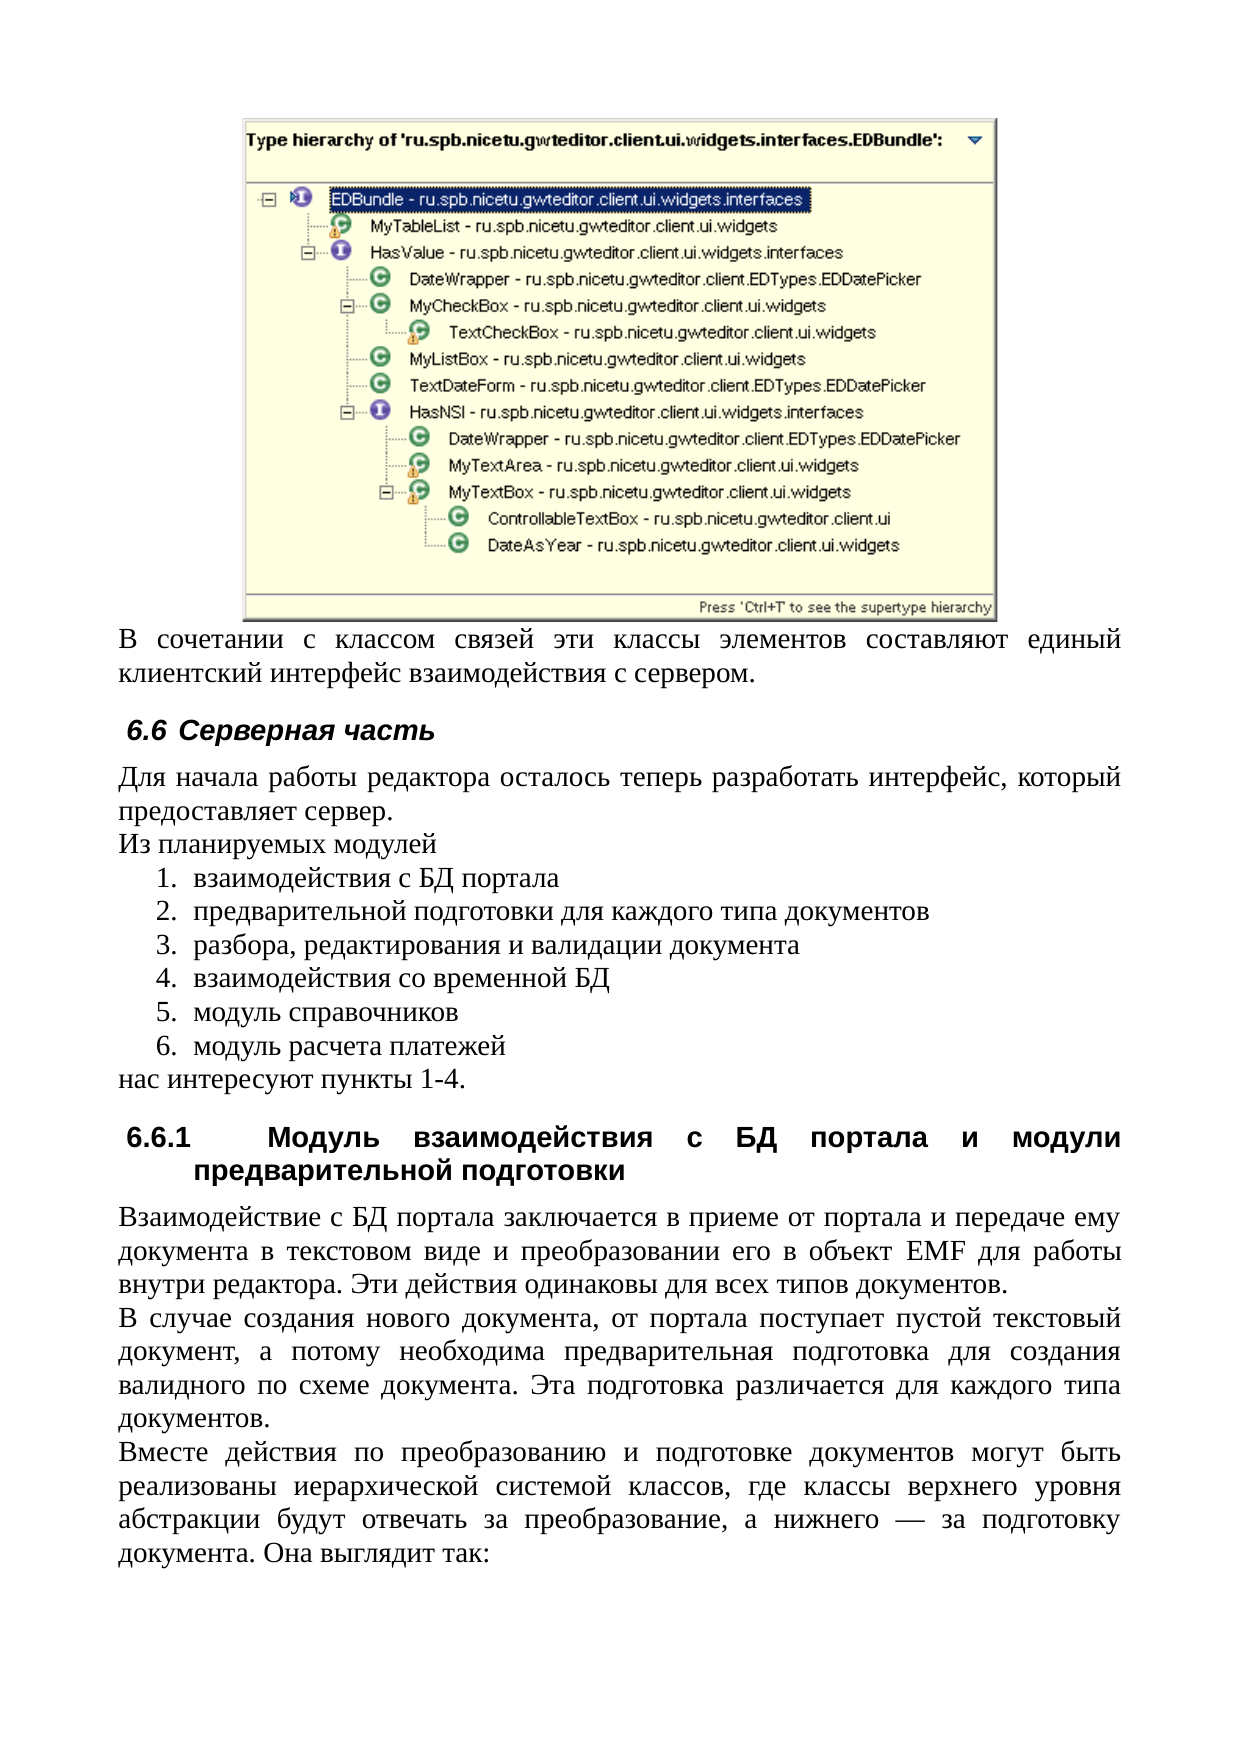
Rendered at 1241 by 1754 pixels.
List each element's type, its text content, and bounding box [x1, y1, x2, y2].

text В случае создания нового документа, от портала поступает пустой текстовый документ, а потому необходима предварительная подготовка для создания валидного по схеме документа. Эта подготовка различается для каждого типа документов. [118, 1300, 1122, 1434]
text В сочетании с классом связей эти классы элементов составляют единый клиентский интерфейс взаимодействия с сервером. [118, 622, 1122, 688]
list предварительной подготовки для каждого типа документов [156, 893, 1122, 927]
text Вместе действия по преобразованию и подготовке документов могут быть реализованы иерархической системой классов, где классы верхнего уровня абстракции будут отвечать за преобразование, а нижнего — за подготовку документа. Она выглядит так: [118, 1434, 1122, 1568]
subtitle Модуль взаимодействия с БД портала и модули предварительной подготовки [118, 1120, 1122, 1187]
list взаимодействия с БД портала [156, 860, 1122, 893]
text Из планируемых модулей [118, 826, 1122, 860]
list модуль расчета платежей [156, 1028, 1122, 1061]
text Для начала работы редактора осталось теперь разработать интерфейс, который предоставляет сервер. [118, 759, 1122, 826]
list разбора, редактирования и валидации документа [156, 927, 1122, 961]
list модуль справочников [156, 994, 1122, 1028]
picture [242, 118, 998, 622]
list взаимодействия со временной БД [156, 961, 1122, 994]
text Взаимодействие с БД портала заключается в приеме от портала и передаче ему документа в текстовом виде и преобразовании его в объект EMF для работы внутри редактора. Эти действия одинаковы для всех типов документов. [118, 1199, 1122, 1300]
text нас интересуют пункты 1-4. [118, 1061, 1122, 1095]
subtitle Серверная часть [118, 713, 1122, 747]
